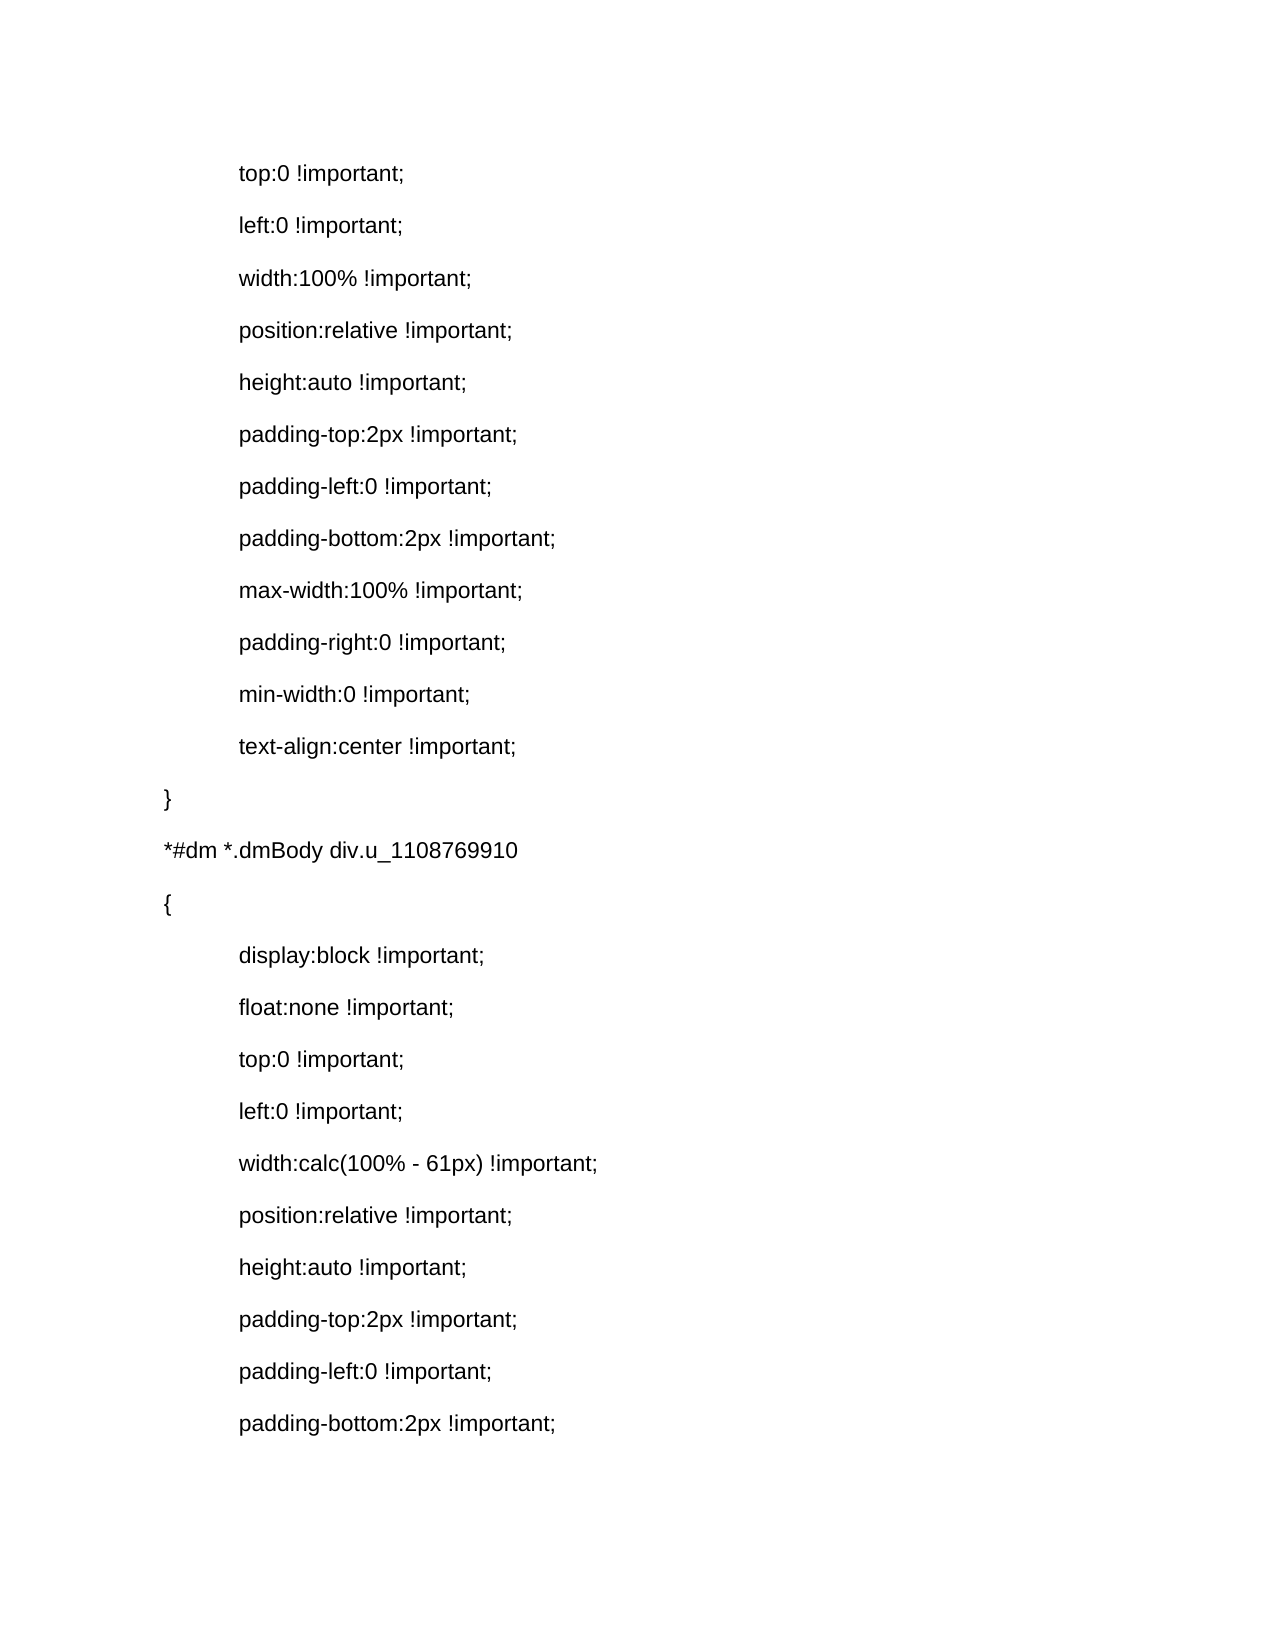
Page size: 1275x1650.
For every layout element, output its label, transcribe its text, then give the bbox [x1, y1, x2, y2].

table_cell position:relative !important; [153, 306, 1125, 358]
table_cell width:calc(100% - 61px) !important; [153, 1140, 1125, 1192]
table_cell padding-top:2px !important; [153, 1296, 1125, 1348]
table_cell height:auto !important; [153, 1244, 1125, 1296]
table_cell top:0 !important; [153, 1035, 1125, 1087]
table_cell padding-right:0 !important; [153, 619, 1125, 671]
table_cell max-width:100% !important; [153, 567, 1125, 619]
table_cell top:0 !important; [153, 150, 1125, 202]
table_cell left:0 !important; [153, 1088, 1125, 1139]
table_cell padding-top:2px !important; [153, 410, 1125, 462]
table_cell position:relative !important; [153, 1192, 1125, 1244]
table_cell padding-left:0 !important; [153, 463, 1125, 514]
table_cell text-align:center !important; [153, 723, 1125, 775]
table_cell { [153, 879, 1125, 931]
table_cell display:block !important; [153, 931, 1125, 983]
table_cell } [153, 775, 1125, 827]
table_cell height:auto !important; [153, 358, 1125, 410]
table_cell float:none !important; [153, 983, 1125, 1035]
table_cell padding-bottom:2px !important; [153, 515, 1125, 567]
table_cell padding-left:0 !important; [153, 1348, 1125, 1400]
table_cell padding-bottom:2px !important; [153, 1400, 1125, 1452]
table_cell *#dm *.dmBody div.u_1108769910 [153, 827, 1125, 879]
table_cell width:100% !important; [153, 254, 1125, 306]
table_cell left:0 !important; [153, 202, 1125, 254]
table_cell min-width:0 !important; [153, 671, 1125, 723]
